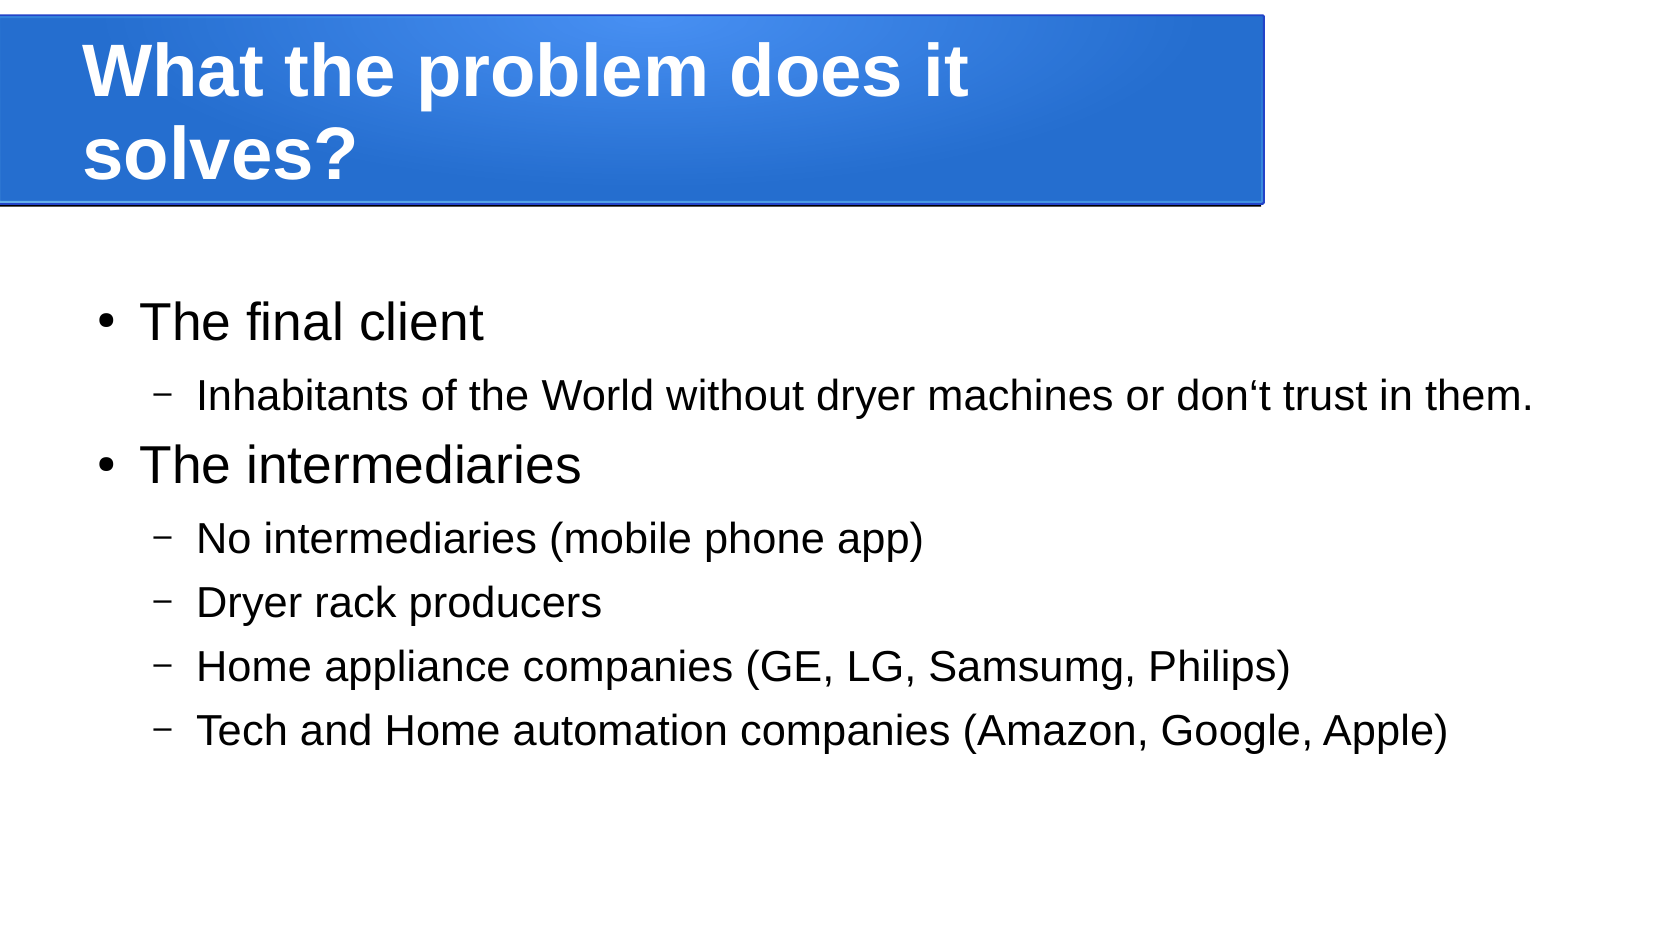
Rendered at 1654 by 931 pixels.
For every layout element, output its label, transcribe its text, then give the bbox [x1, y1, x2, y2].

title What the problem does it solves? [82, 29, 1235, 196]
list The final client Inhabitants of the World without dryer machines or don‘t trust in them. The intermediaries No intermediaries (mobile phone app) Dryer rack producers Home appliance companies (GE, LG, Samsumg, Philips) Tech and Home automation companies (Amazon, Google, Apple) [82, 224, 1571, 764]
